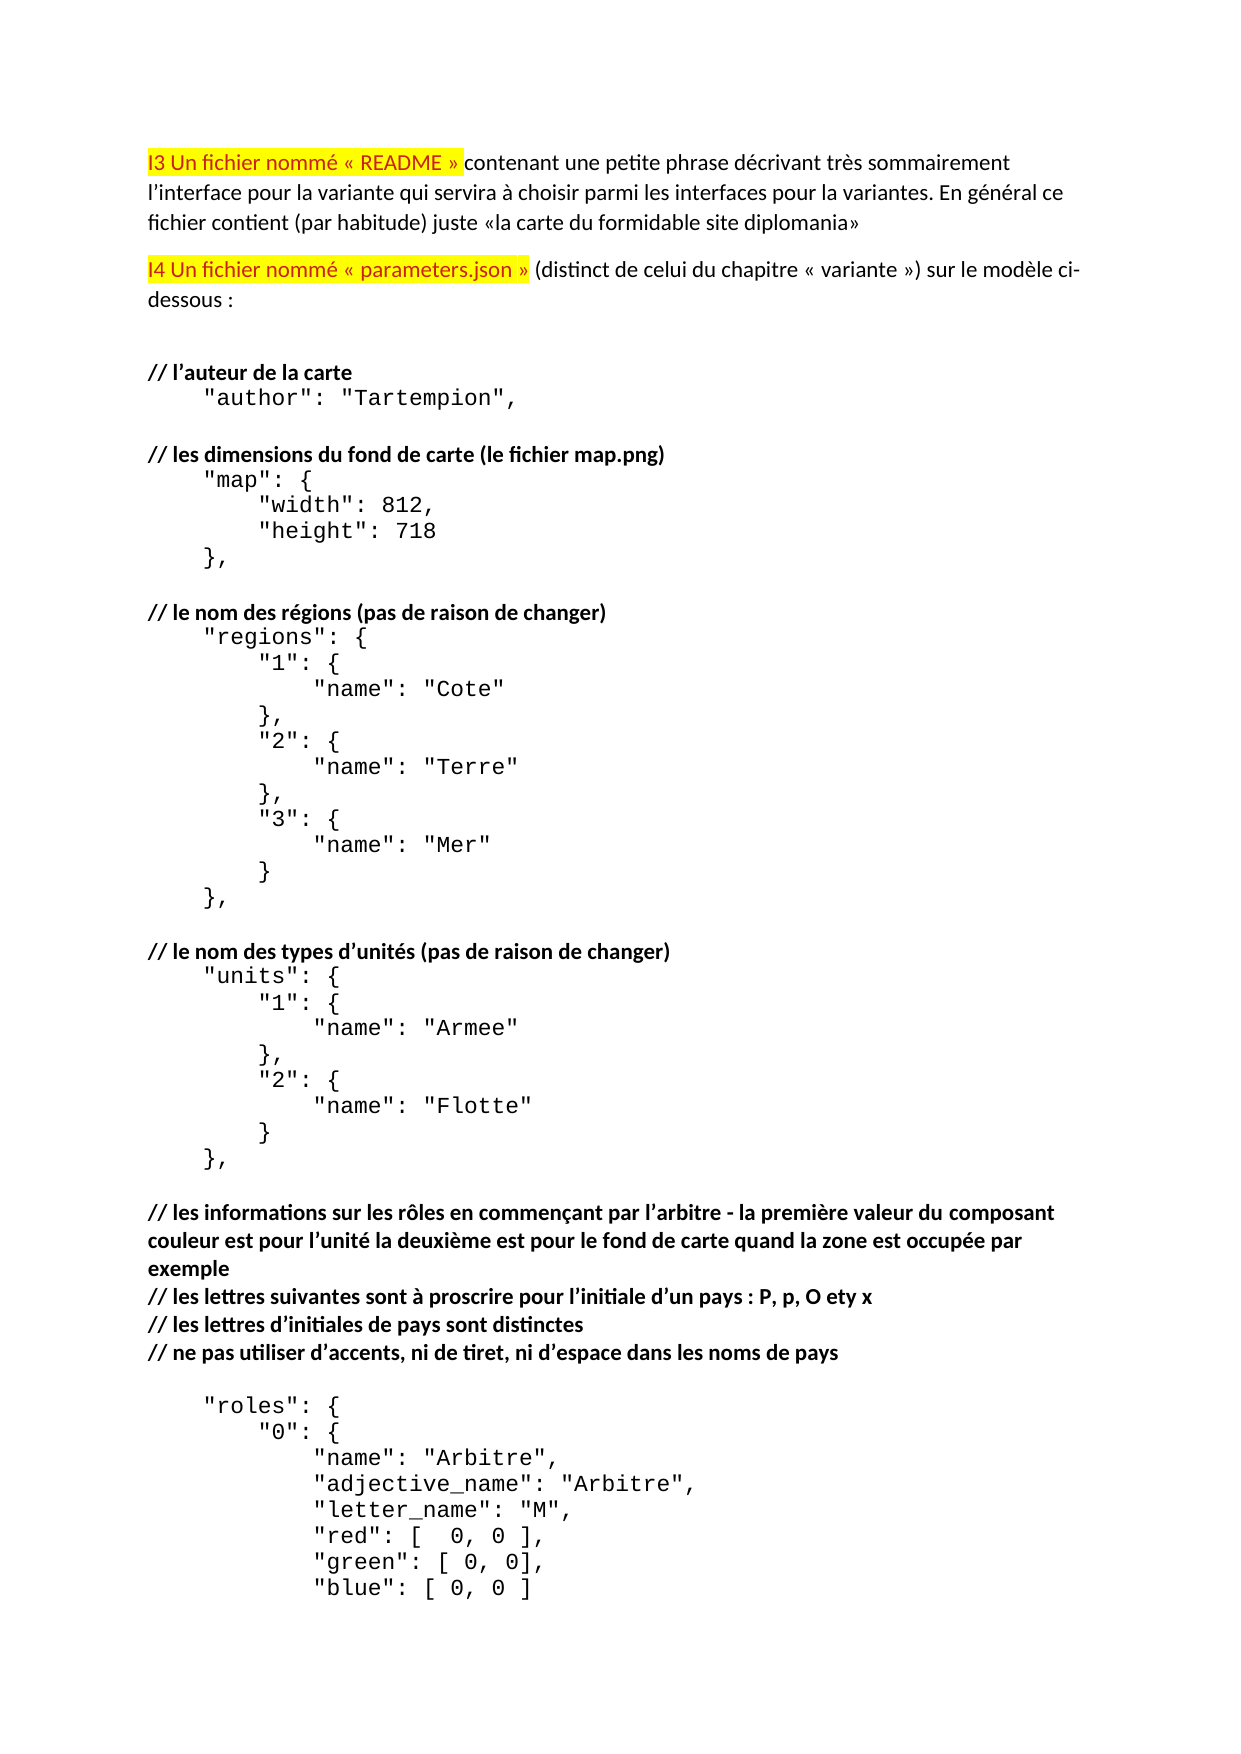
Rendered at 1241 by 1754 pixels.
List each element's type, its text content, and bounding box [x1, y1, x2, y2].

text "red": [ 0, 0 ], [148, 1524, 1093, 1550]
text "name": "Mer" [148, 833, 1093, 859]
text // les dimensions du fond de carte (le fichier map.png) [148, 440, 1093, 468]
text "name": "Arbitre", [148, 1446, 1093, 1472]
text "name": "Terre" [148, 755, 1093, 781]
text "regions": { [148, 626, 1093, 652]
text }, [148, 781, 1093, 807]
text "0": { [148, 1420, 1093, 1446]
text // les lettres suivantes sont à proscrire pour l’initiale d’un pays : P, p, O ety x [148, 1282, 1093, 1310]
text I3 Un fichier nommé « README » contenant une petite phrase décrivant très sommairement l’interface pour la variante qui servira à choisir parmi les interfaces pour la variantes. En général ce fichier contient (par habitude) juste «la carte du formidable site diplomania» [148, 148, 1093, 236]
text }, [148, 1043, 1093, 1069]
text "name": "Flotte" [148, 1094, 1093, 1121]
text // l’auteur de la carte [148, 358, 1093, 386]
text // les informations sur les rôles en commençant par l’arbitre - la première valeur du composant couleur est pour l’unité la deuxième est pour le fond de carte quand la zone est occupée par exemple [148, 1198, 1093, 1282]
text I4 Un fichier nommé « parameters.json » (distinct de celui du chapitre « variante ») sur le modèle ci-dessous : [148, 255, 1093, 313]
text // ne pas utiliser d’accents, ni de tiret, ni d’espace dans les noms de pays [148, 1338, 1093, 1366]
text } [148, 859, 1093, 885]
text "letter_name": "M", [148, 1498, 1093, 1524]
text "units": { [148, 965, 1093, 991]
text "height": 718 [148, 520, 1093, 546]
text "width": 812, [148, 494, 1093, 520]
text }, [148, 885, 1093, 911]
text "3": { [148, 807, 1093, 833]
text }, [148, 546, 1093, 572]
text "name": "Armee" [148, 1017, 1093, 1043]
text "blue": [ 0, 0 ] [148, 1576, 1093, 1602]
text "2": { [148, 1069, 1093, 1094]
text "roles": { [148, 1394, 1093, 1420]
text }, [148, 703, 1093, 729]
text "2": { [148, 729, 1093, 755]
text "map": { [148, 468, 1093, 494]
text "name": "Cote" [148, 677, 1093, 703]
text } [148, 1121, 1093, 1146]
text // le nom des régions (pas de raison de changer) [148, 598, 1093, 626]
text "1": { [148, 652, 1093, 677]
text "author": "Tartempion", [148, 386, 1093, 412]
text "1": { [148, 991, 1093, 1017]
text // les lettres d’initiales de pays sont distinctes [148, 1310, 1093, 1338]
text "adjective_name": "Arbitre", [148, 1472, 1093, 1498]
text "green": [ 0, 0], [148, 1550, 1093, 1576]
text }, [148, 1146, 1093, 1172]
text // le nom des types d’unités (pas de raison de changer) [148, 937, 1093, 965]
